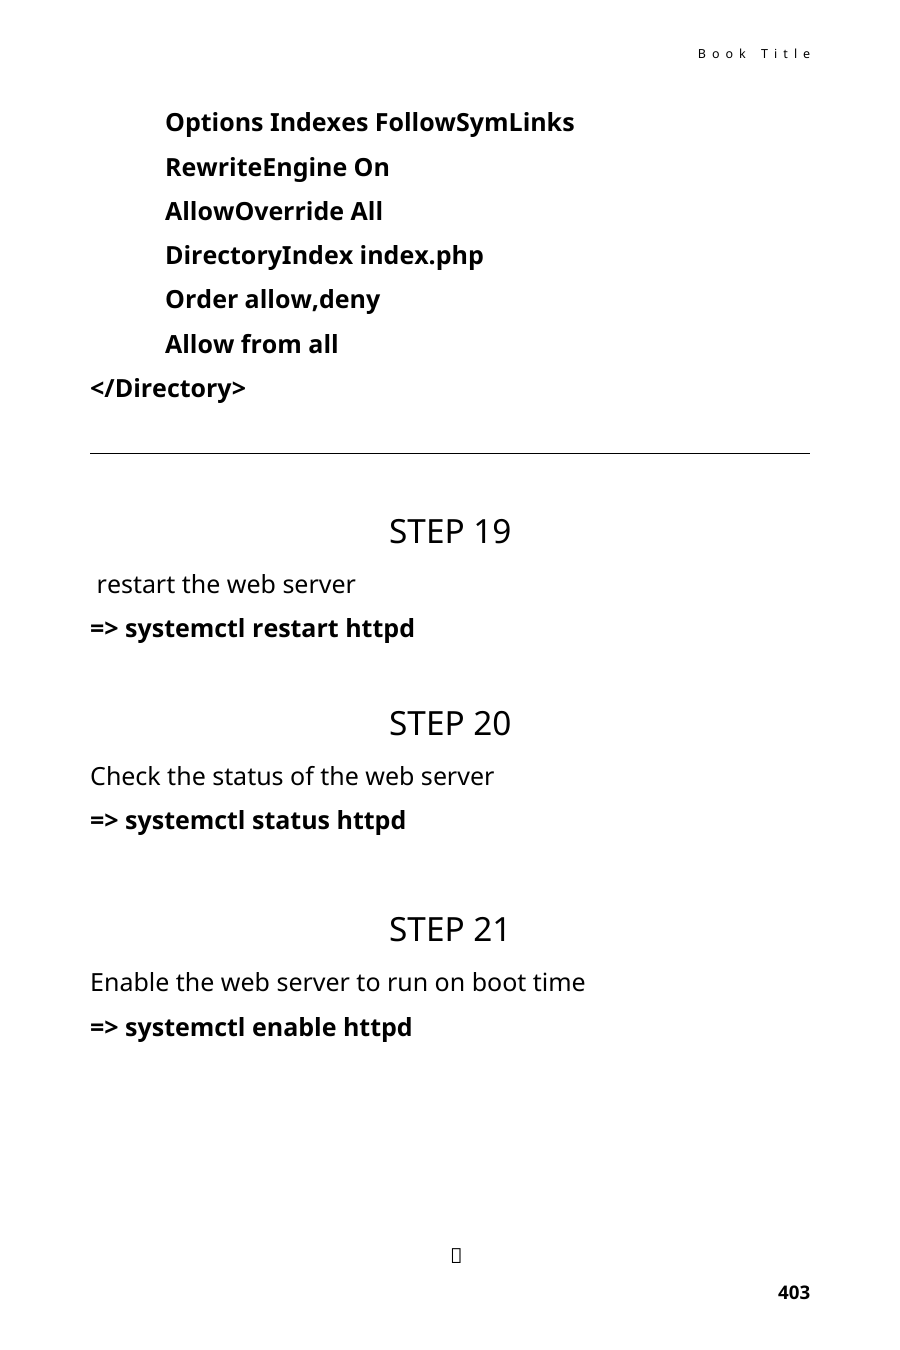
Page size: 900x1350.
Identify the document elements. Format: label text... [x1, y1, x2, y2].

text => systemctl status httpd [90, 803, 810, 837]
text Enable the web server to run on boot time [90, 965, 810, 999]
text RewriteEngine On [90, 149, 810, 183]
text restart the web server [90, 567, 810, 601]
text DirectoryIndex index.php [90, 238, 810, 272]
text Check the status of the web server [90, 759, 810, 793]
text STEP 19 [90, 508, 810, 553]
text AllowOverride All [90, 193, 810, 228]
text Order allow,deny [90, 282, 810, 316]
text STEP 20 [90, 700, 810, 745]
text => systemctl restart httpd [90, 611, 810, 645]
text => systemctl enable httpd [90, 1009, 810, 1043]
text Allow from all [90, 326, 810, 360]
text STEP 21 [90, 906, 810, 952]
text </Directory> [90, 371, 810, 405]
text Options Indexes FollowSymLinks [90, 105, 810, 139]
